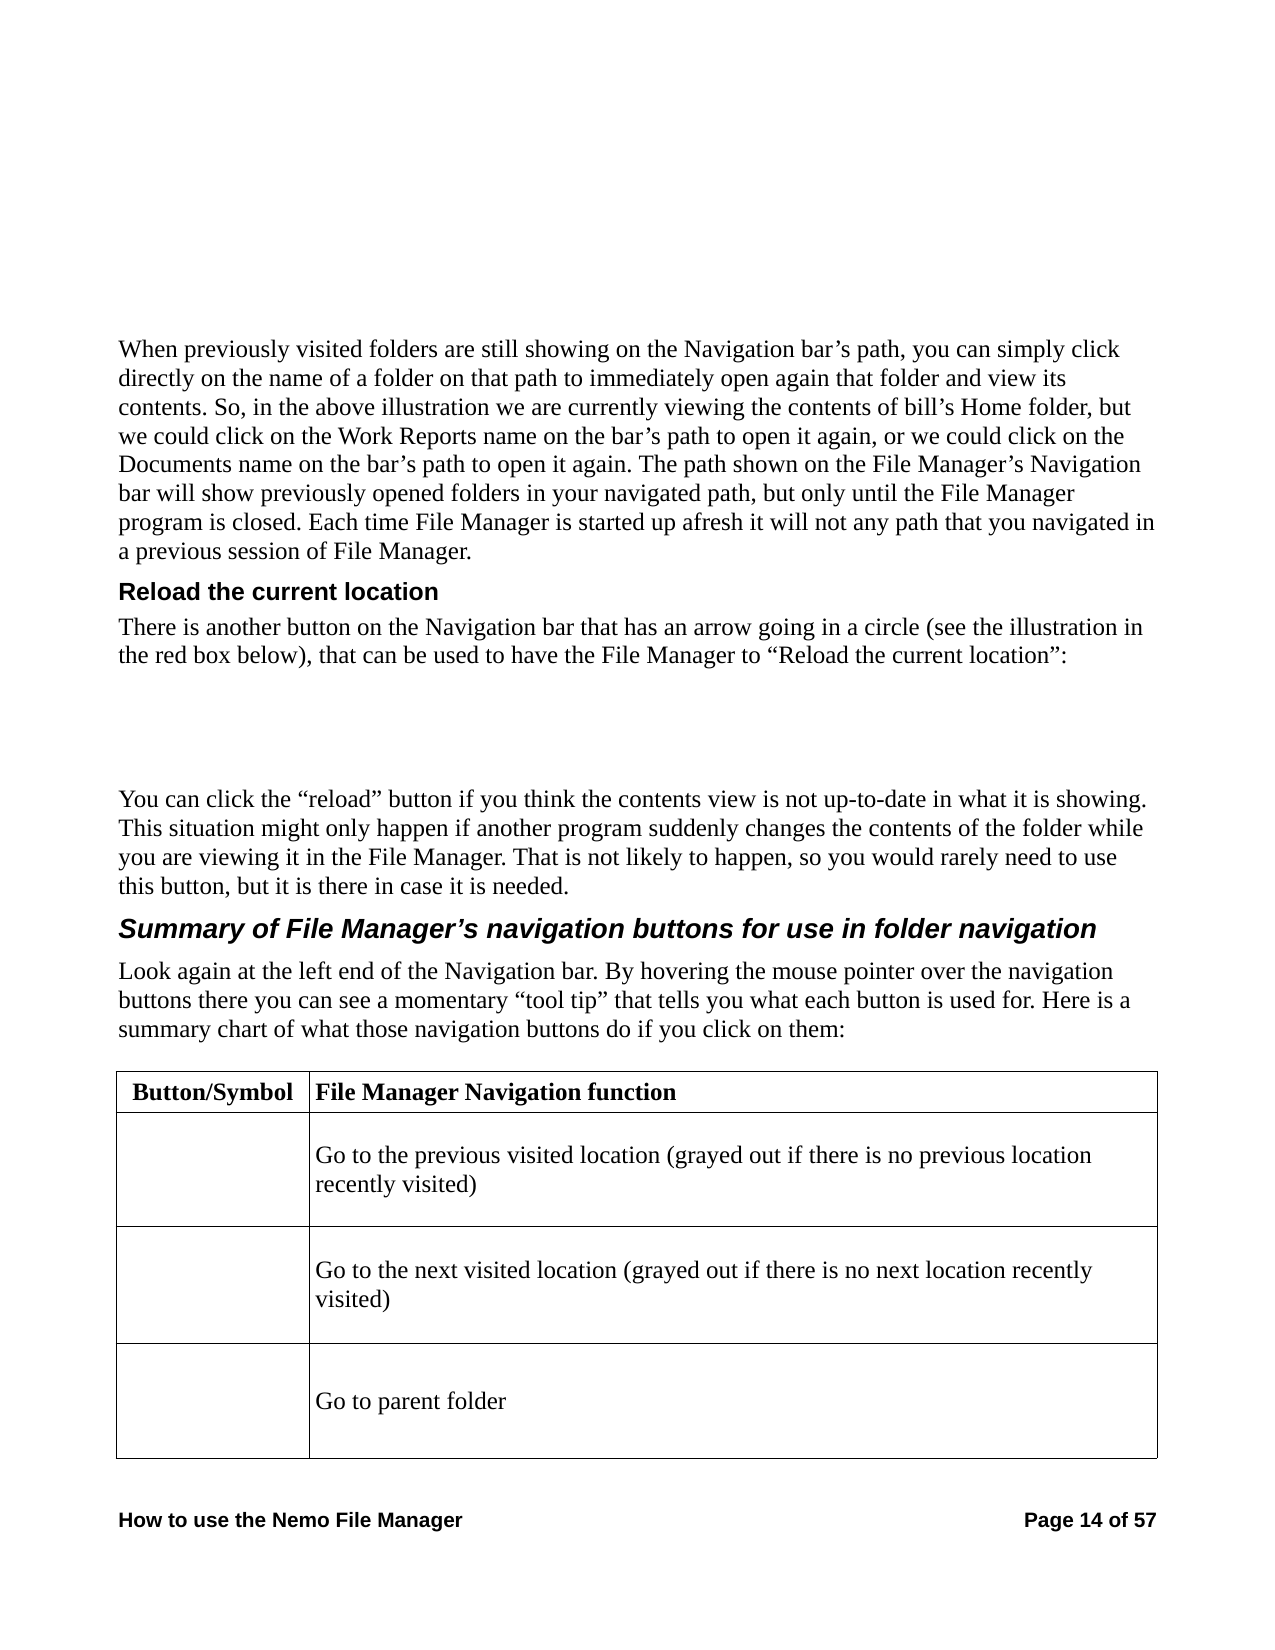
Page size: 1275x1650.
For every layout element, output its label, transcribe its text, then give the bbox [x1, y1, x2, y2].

table_cell [117, 1344, 309, 1457]
text Look again at the left end of the Navigation bar. By hovering the mouse pointer over the navigation buttons there you can see a momentary “tool tip” that tells you what each button is used for. Here is a summary chart of what those navigation buttons do if you click on them: [118, 956, 1157, 1043]
subtitle Reload the current location [118, 577, 1157, 606]
text You can click the “reload” button if you think the contents view is not up-to-date in what it is showing. This situation might only happen if another program suddenly changes the contents of the folder while you are viewing it in the File Manager. That is not likely to happen, so you would rarely need to use this button, but it is there in case it is needed. [118, 784, 1157, 899]
table_cell Go to parent folder [310, 1344, 1157, 1457]
table_cell [117, 1113, 309, 1226]
subtitle Summary of File Manager’s navigation buttons for use in folder navigation [118, 912, 1157, 944]
table_header File Manager Navigation function [310, 1072, 1157, 1112]
text There is another button on the Navigation bar that has an arrow going in a circle (see the illustration in the red box below), that can be used to have the File Manager to “Reload the current location”: [118, 612, 1157, 669]
table_header Button/Symbol [117, 1072, 309, 1112]
table_cell Go to the previous visited location (grayed out if there is no previous location recently visited) [310, 1113, 1157, 1226]
table_cell Go to the next visited location (grayed out if there is no next location recently visited) [310, 1227, 1157, 1343]
table_cell [117, 1227, 309, 1343]
text When previously visited folders are still showing on the Navigation bar’s path, you can simply click directly on the name of a folder on that path to immediately open again that folder and view its contents. So, in the above illustration we are currently viewing the contents of bill’s Home folder, but we could click on the Work Reports name on the bar’s path to open it again, or we could click on the Documents name on the bar’s path to open it again. The path shown on the File Manager’s Navigation bar will show previously opened folders in your navigated path, but only until the File Manager program is closed. Each time File Manager is started up afresh it will not any path that you navigated in a previous session of File Manager. [118, 334, 1157, 564]
